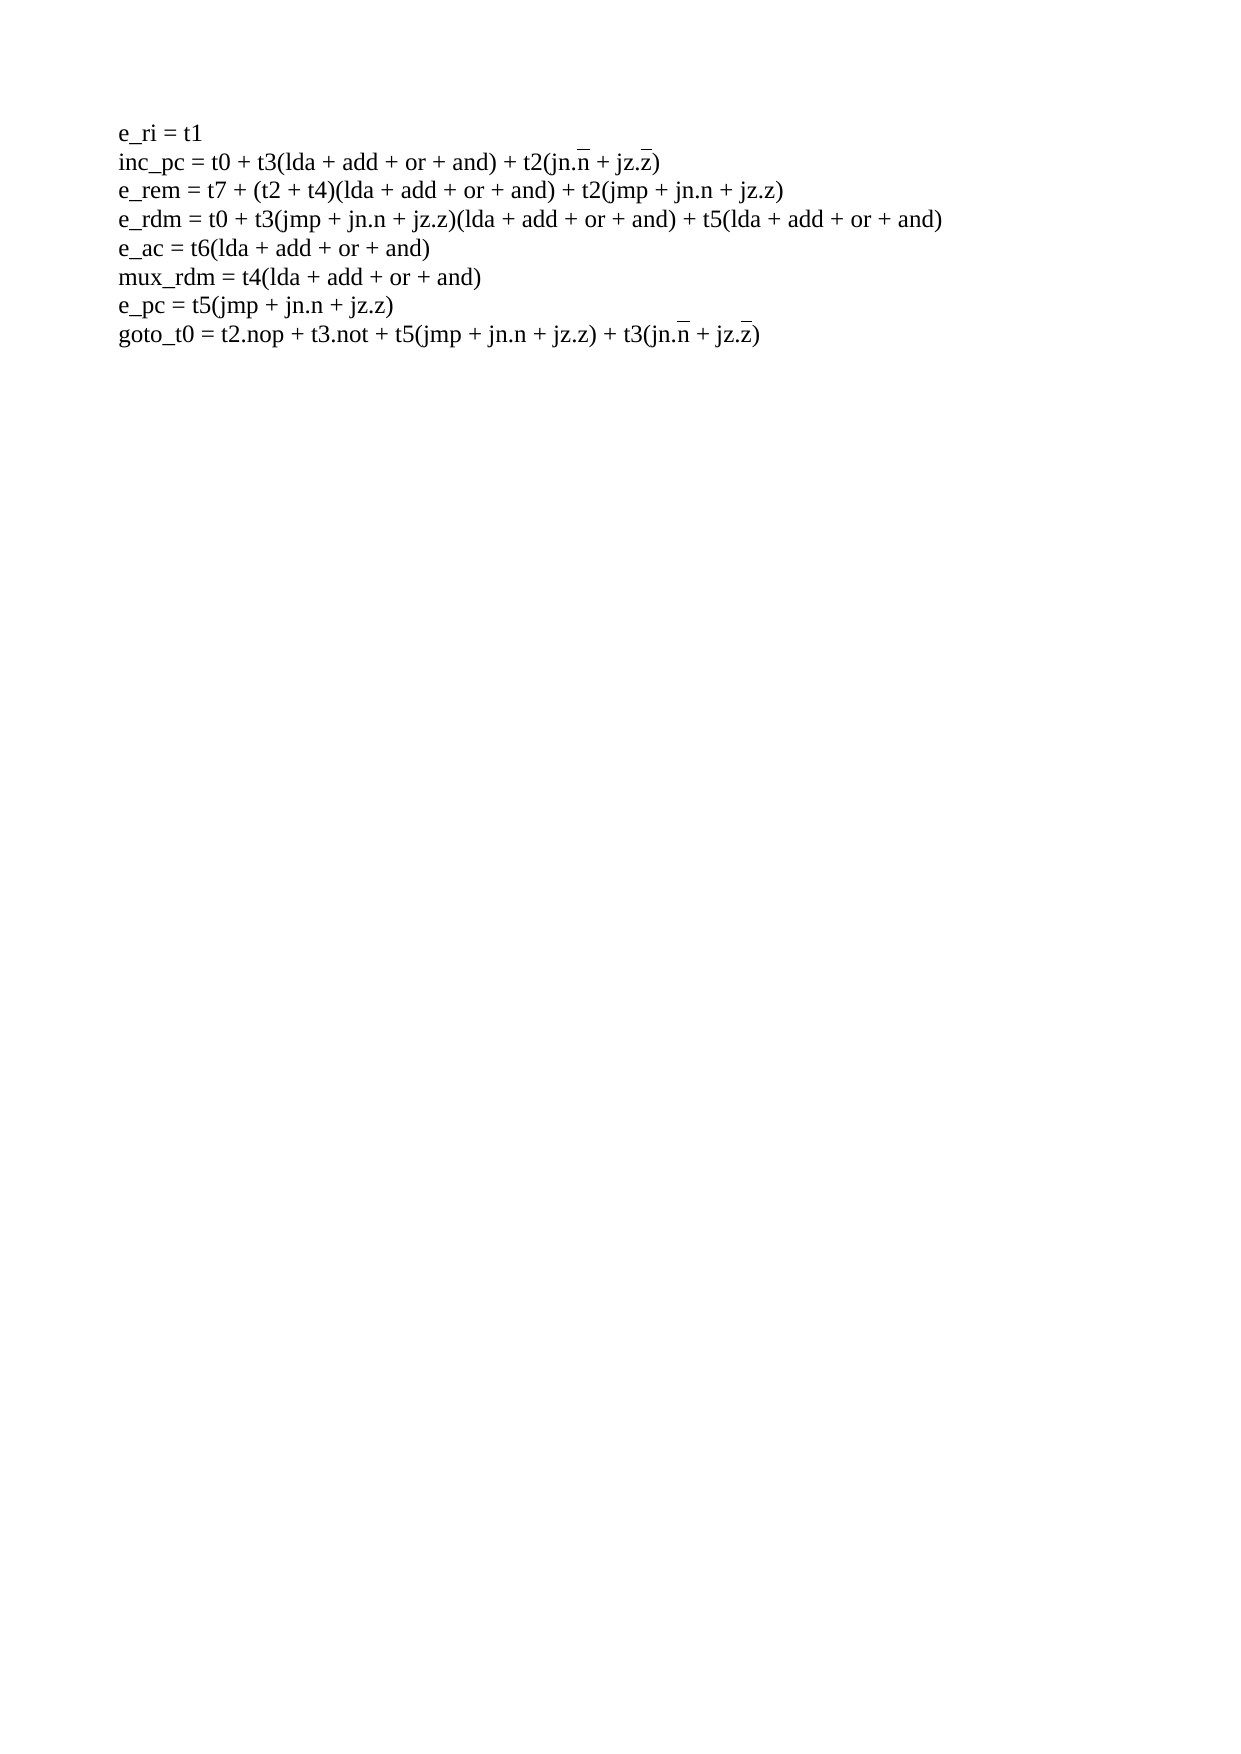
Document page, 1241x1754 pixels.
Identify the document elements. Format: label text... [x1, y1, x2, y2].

text goto_t0 = t2.nop + t3.not + t5(jmp + jn.n + jz.z) + t3(jn.n + jz.z) [118, 319, 1122, 348]
text mux_rdm = t4(lda + add + or + and) [118, 262, 1122, 291]
text e_ri = t1 [118, 118, 1122, 147]
text e_ac = t6(lda + add + or + and) [118, 233, 1122, 262]
text e_pc = t5(jmp + jn.n + jz.z) [118, 291, 1122, 319]
text e_rem = t7 + (t2 + t4)(lda + add + or + and) + t2(jmp + jn.n + jz.z) [118, 176, 1122, 204]
text inc_pc = t0 + t3(lda + add + or + and) + t2(jn.n + jz.z) [118, 147, 1122, 176]
text e_rdm = t0 + t3(jmp + jn.n + jz.z)(lda + add + or + and) + t5(lda + add + or + and) [118, 204, 1122, 233]
